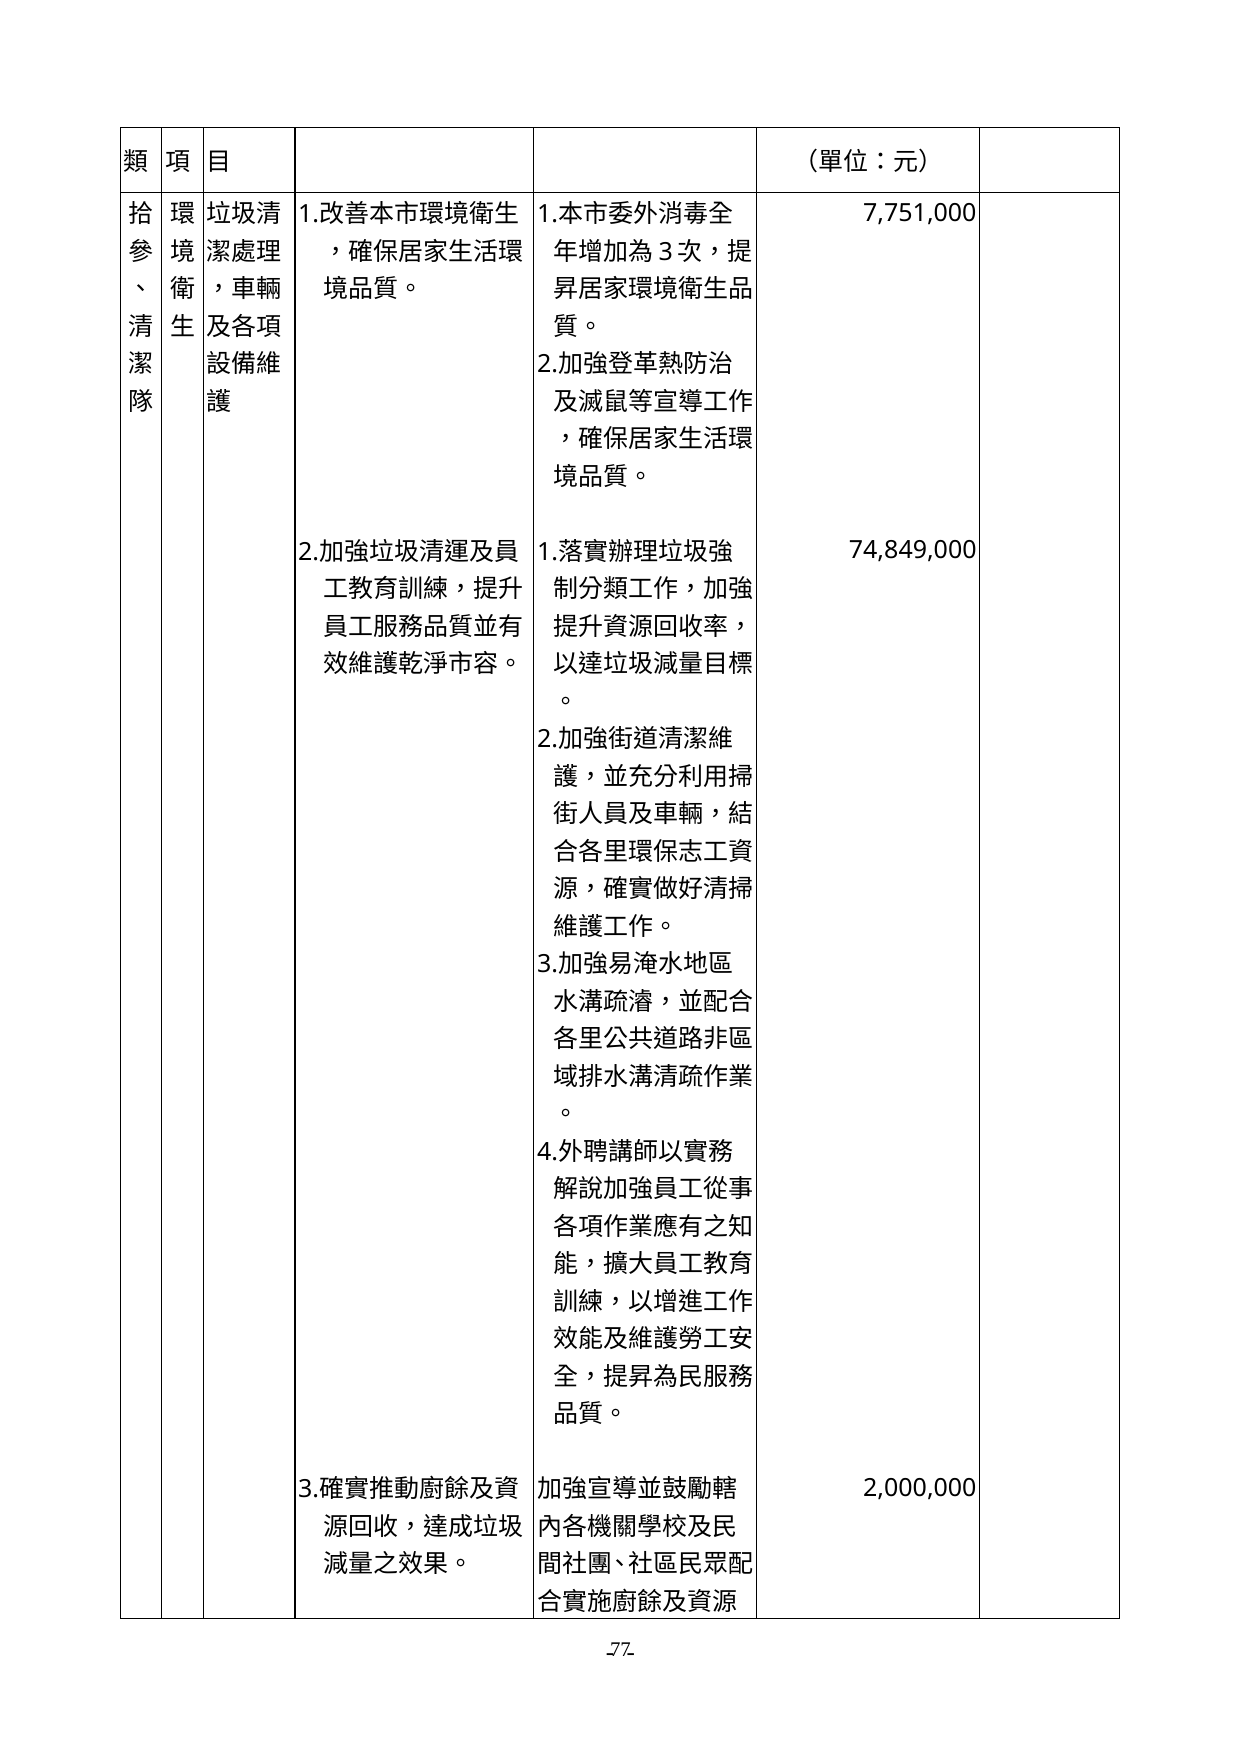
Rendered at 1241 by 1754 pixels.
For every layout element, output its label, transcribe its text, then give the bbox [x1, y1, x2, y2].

table_cell 垃圾清潔處理，車輛及各項設備維護 [204, 193, 294, 1618]
table_cell [296, 128, 533, 192]
table_cell 目 [204, 128, 294, 192]
table_cell （單位：元） [757, 128, 979, 192]
table_cell 拾 參 、 清 潔 隊 [121, 193, 161, 1618]
table_cell 1.本市委外消毒全年增加為3次，提昇居家環境衛生品質。 2.加強登革熱防治及滅鼠等宣導工作，確保居家生活環境品質。 1.落實辦理垃圾強制分類工作，加強提升資源回收率，以達垃圾減量目標。 2.加強街道清潔維護，並充分利用掃街人員及車輛，結合各里環保志工資源，確實做好清掃維護工作。 3.加強易淹水地區水溝疏濬，並配合各里公共道路非區域排水溝清疏作業。 4.外聘講師以實務解說加強員工從事各項作業應有之知能，擴大員工教育訓練，以增進工作效能及維護勞工安全，提昇為民服務品質。 加強宣導並鼓勵轄內各機關學校及民間社團、社區民眾配合實施廚餘及資源 [534, 193, 756, 1618]
table_cell [980, 193, 1119, 1618]
table_cell 項 [162, 128, 203, 192]
table_cell [534, 128, 756, 192]
table_cell 1.改善本市環境衛生，確保居家生活環境品質。 2.加強垃圾清運及員工教育訓練，提升員工服務品質並有效維護乾淨市容。 3.確實推動廚餘及資源回收，達成垃圾減量之效果。 [296, 193, 533, 1618]
table_cell [980, 128, 1119, 192]
table_cell 環 境 衛 生 [162, 193, 203, 1618]
table_cell 7,751,000 74,849,000 2,000,000 [757, 193, 979, 1618]
table_cell 類 [121, 128, 161, 192]
